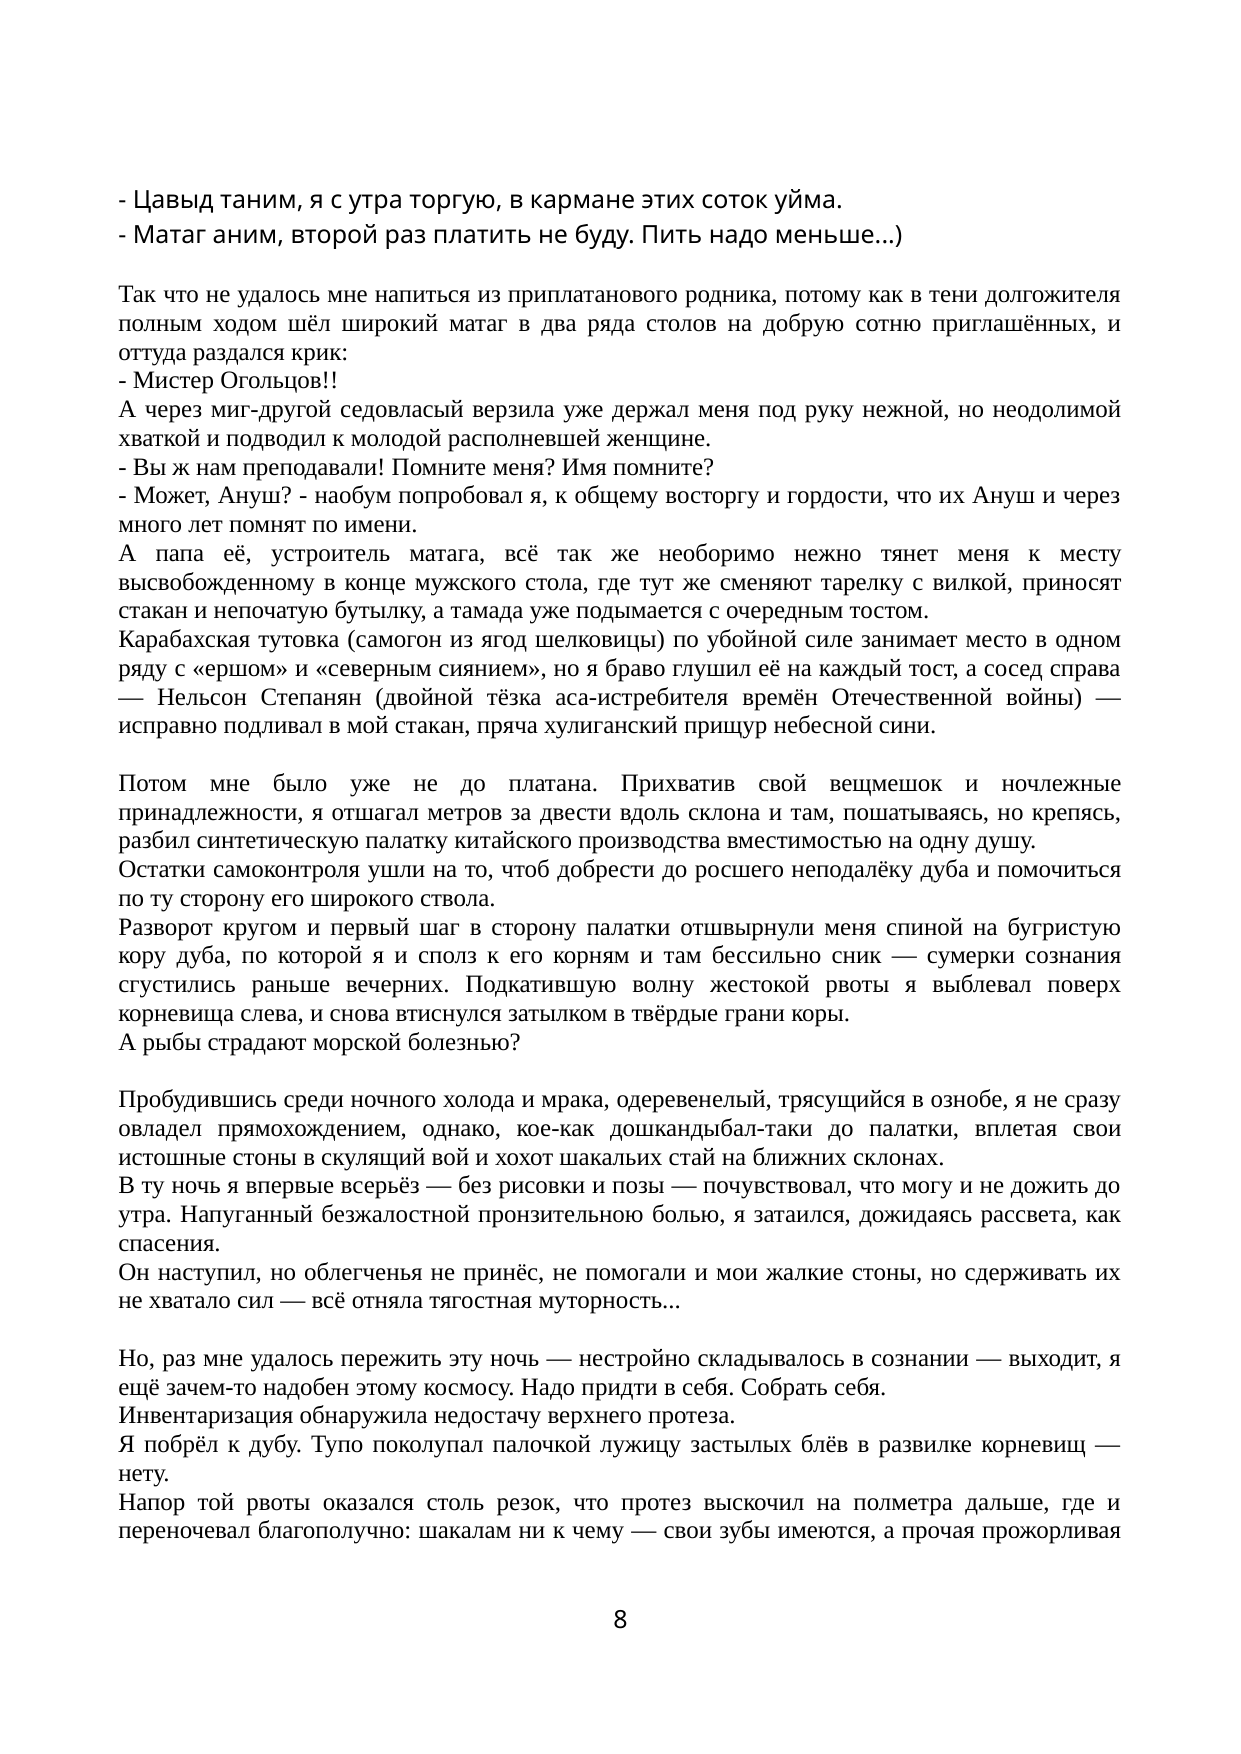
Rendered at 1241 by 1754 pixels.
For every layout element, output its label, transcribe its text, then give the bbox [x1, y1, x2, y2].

text А папа её, устроитель матага, всё так же необоримо нежно тянет меня к месту высвобожденному в конце мужского стола, где тут же сменяют тарелку с вилкой, приносят стакан и непочатую бутылку, а тамада уже подымается с очередным тостом. [118, 538, 1122, 624]
text Потом мне было уже не до платана. Прихватив свой вещмешок и ночлежные принадлежности, я отшагал метров за двести вдоль склона и там, пошатываясь, но крепясь, разбил синтетическую палатку китайского производства вместимостью на одну душу. [118, 768, 1122, 854]
text - Мистер Огольцов!! [118, 365, 1122, 394]
text - Цавыд таним, я с утра торгую, в кармане этих соток уйма. [118, 182, 1122, 216]
text Он наступил, но облегченья не принёс, не помогали и мои жалкие стоны, но сдерживать их не хватало сил — всё отняла тягостная муторность... [118, 1257, 1122, 1314]
text - Вы ж нам преподавали! Помните меня? Имя помните? [118, 452, 1122, 480]
text Напор той рвоты оказался столь резок, что протез выскочил на полметра дальше, где и переночевал благополучно: шакалам ни к чему — свои зубы имеются, а прочая прожорливая [118, 1487, 1122, 1544]
text Инвентаризация обнаружила недостачу верхнего протеза. [118, 1400, 1122, 1429]
text Карабахская тутовка (самогон из ягод шелковицы) по убойной силе занимает место в одном ряду с «ершом» и «северным сиянием», но я браво глушил её на каждый тост, а сосед справа — Нельсон Степанян (двойной тёзка аса-истребителя времён Отечественной войны) — исправно подливал в мой стакан, пряча хулиганский прищур небесной сини. [118, 624, 1122, 739]
text А через миг-другой седовласый верзила уже держал меня под руку нежной, но неодолимой хваткой и подводил к молодой располневшей женщине. [118, 394, 1122, 452]
text Остатки самоконтроля ушли на то, чтоб добрести до росшего неподалёку дуба и помочиться по ту сторону его широкого ствола. [118, 854, 1122, 912]
text В ту ночь я впервые всерьёз — без рисовки и позы — почувствовал, что могу и не дожить до утра. Напуганный безжалостной пронзительною болью, я затаился, дожидаясь рассвета, как спасения. [118, 1170, 1122, 1257]
text Так что не удалось мне напиться из приплатанового родника, потому как в тени долгожителя полным ходом шёл широкий матаг в два ряда столов на добрую сотню приглашённых, и оттуда раздался крик: [118, 279, 1122, 365]
text Пробудившись среди ночного холода и мрака, одеревенелый, трясущийся в ознобе, я не сразу овладел прямохождением, однако, кое-как дошкандыбал-таки до палатки, вплетая свои истошные стоны в скулящий вой и хохот шакальих стай на ближних склонах. [118, 1084, 1122, 1170]
text - Матаг аним, второй раз платить не буду. Пить надо меньше...) [118, 216, 1122, 250]
text А рыбы страдают морской болезнью? [118, 1027, 1122, 1055]
text Но, раз мне удалось пережить эту ночь — нестройно складывалось в сознании — выходит, я ещё зачем-то надобен этому космосу. Надо придти в себя. Собрать себя. [118, 1343, 1122, 1400]
text Я побрёл к дубу. Тупо поколупал палочкой лужицу застылых блёв в развилке корневищ — нету. [118, 1429, 1122, 1487]
text Разворот кругом и первый шаг в сторону палатки отшвырнули меня спиной на бугристую кору дуба, по которой я и сполз к его корням и там бессильно сник — сумерки сознания сгустились раньше вечерних. Подкатившую волну жестокой рвоты я выблевал поверх корневища слева, и снова втиснулся затылком в твёрдые грани коры. [118, 912, 1122, 1027]
text - Может, Ануш? - наобум попробовал я, к общему восторгу и гордости, что их Ануш и через много лет помнят по имени. [118, 480, 1122, 538]
